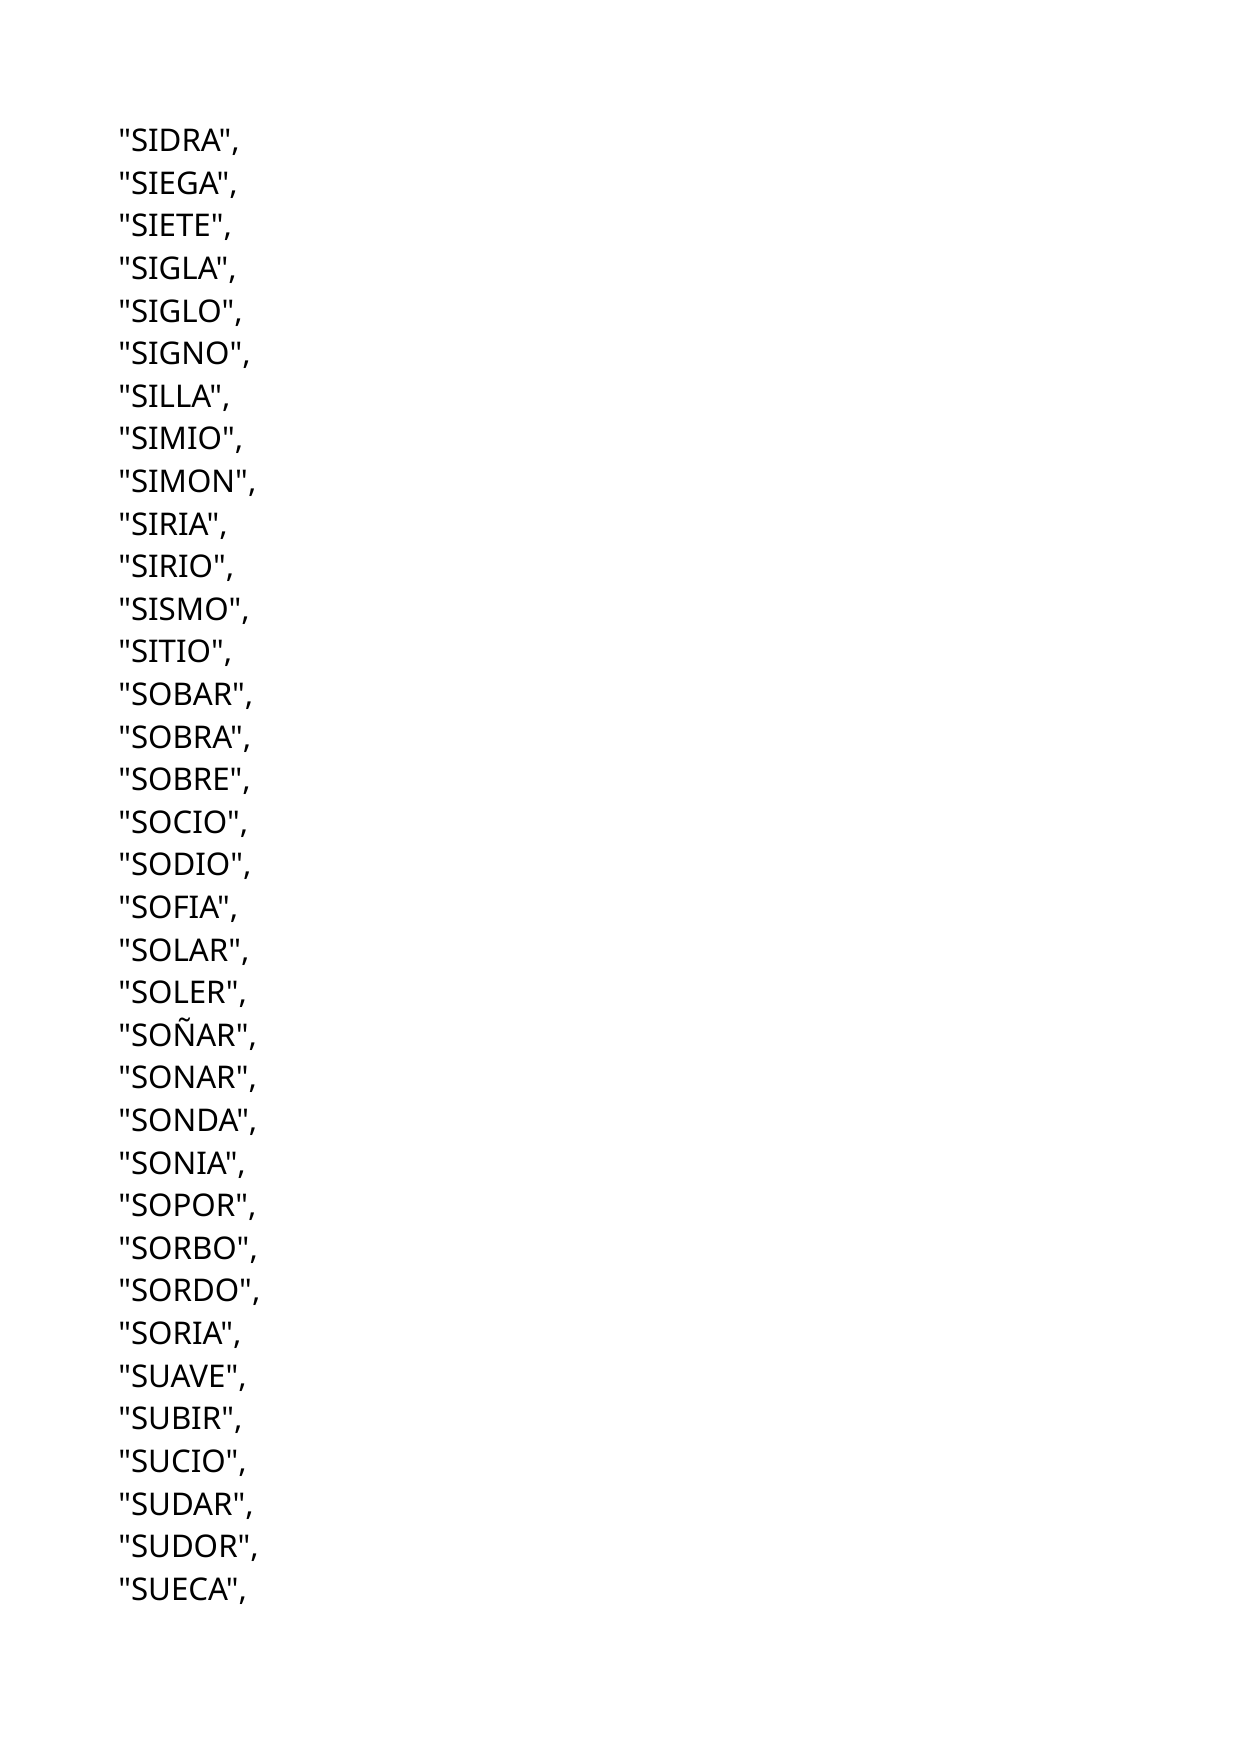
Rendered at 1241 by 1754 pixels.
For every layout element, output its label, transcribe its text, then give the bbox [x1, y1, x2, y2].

text "SILLA", [118, 374, 1122, 416]
text "SUDAR", [118, 1481, 1122, 1524]
text "SIEGA", [118, 161, 1122, 203]
text "SITIO", [118, 629, 1122, 672]
text "SIMON", [118, 459, 1122, 502]
text "SORBO", [118, 1226, 1122, 1268]
text "SOPOR", [118, 1183, 1122, 1226]
text "SISMO", [118, 587, 1122, 629]
text "SIRIA", [118, 502, 1122, 544]
text "SUBIR", [118, 1396, 1122, 1439]
text "SONIA", [118, 1141, 1122, 1183]
text "SORDO", [118, 1268, 1122, 1311]
text "SIETE", [118, 203, 1122, 246]
text "SORIA", [118, 1311, 1122, 1354]
text "SOLAR", [118, 928, 1122, 970]
text "SUECA", [118, 1567, 1122, 1609]
text "SIGLO", [118, 288, 1122, 331]
text "SUDOR", [118, 1524, 1122, 1567]
text "SOÑAR", [118, 1013, 1122, 1055]
text "SIMIO", [118, 416, 1122, 459]
text "SIRIO", [118, 544, 1122, 587]
text "SUCIO", [118, 1439, 1122, 1481]
text "SOBAR", [118, 672, 1122, 714]
text "SOBRA", [118, 714, 1122, 757]
text "SOLER", [118, 970, 1122, 1013]
text "SIGLA", [118, 246, 1122, 288]
text "SIDRA", [118, 118, 1122, 161]
text "SONAR", [118, 1055, 1122, 1098]
text "SOCIO", [118, 800, 1122, 842]
text "SONDA", [118, 1098, 1122, 1141]
text "SOBRE", [118, 757, 1122, 800]
text "SOFIA", [118, 885, 1122, 928]
text "SIGNO", [118, 331, 1122, 374]
text "SODIO", [118, 842, 1122, 885]
text "SUAVE", [118, 1354, 1122, 1396]
